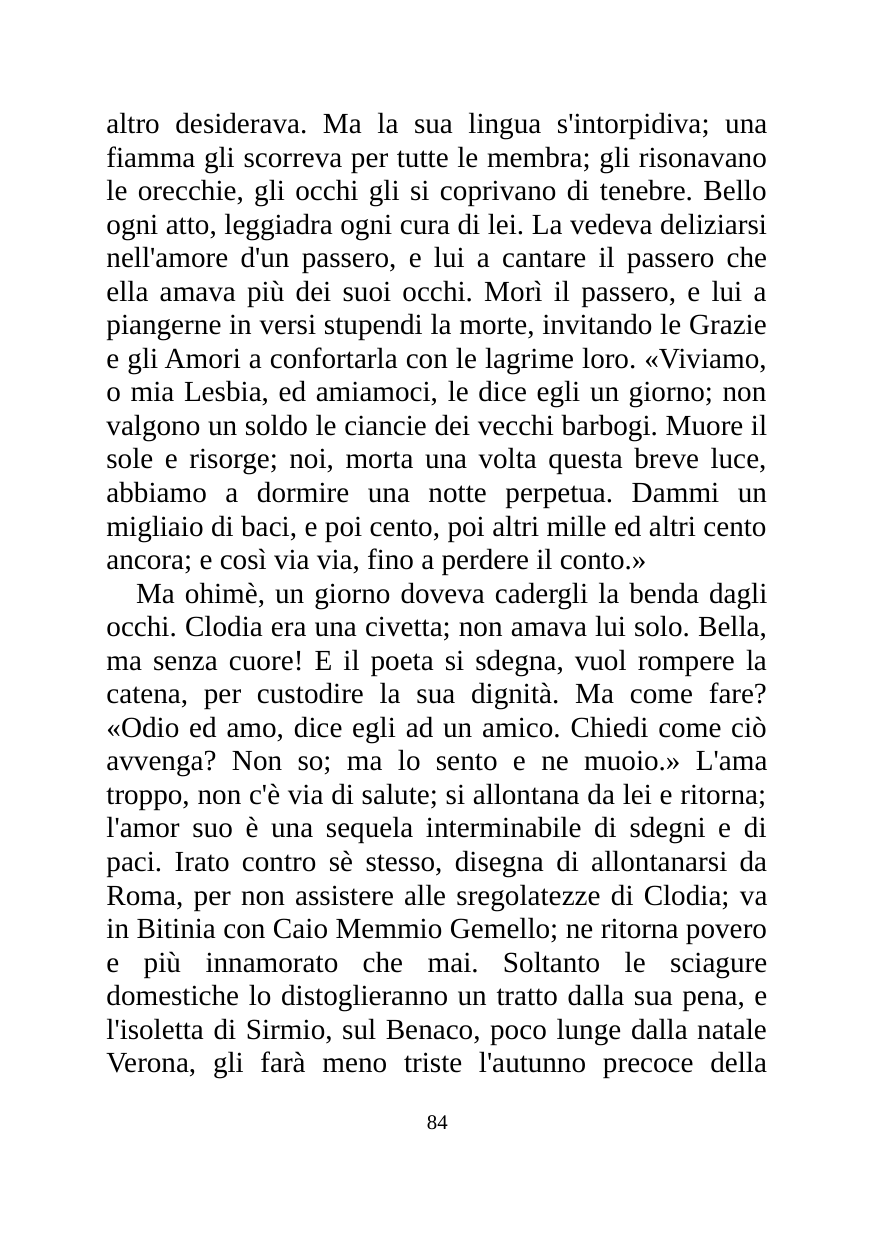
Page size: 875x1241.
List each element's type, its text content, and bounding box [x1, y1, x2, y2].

text altro desiderava. Ma la sua lingua s'intorpidiva; una fiamma gli scorreva per tutte le membra; gli risonavano le orecchie, gli occhi gli si coprivano di tenebre. Bello ogni atto, leggiadra ogni cura di lei. La vedeva deliziarsi nell'amore d'un passero, e lui a cantare il passero che ella amava più dei suoi occhi. Morì il passero, e lui a piangerne in versi stupendi la morte, invitando le Grazie e gli Amori a confortarla con le lagrime loro. «Viviamo, o mia Lesbia, ed amiamoci, le dice egli un giorno; non valgono un soldo le ciancie dei vecchi barbogi. Muore il sole e risorge; noi, morta una volta questa breve luce, abbiamo a dormire una notte perpetua. Dammi un migliaio di baci, e poi cento, poi altri mille ed altri cento ancora; e così via via, fino a perdere il conto.» [106, 106, 768, 576]
text Ma ohimè, un giorno doveva cadergli la benda dagli occhi. Clodia era una civetta; non amava lui solo. Bella, ma senza cuore! E il poeta si sdegna, vuol rompere la catena, per custodire la sua dignità. Ma come fare? «Odio ed amo, dice egli ad un amico. Chiedi come ciò avvenga? Non so; ma lo sento e ne muoio.» L'ama troppo, non c'è via di salute; si allontana da lei e ritorna; l'amor suo è una sequela interminabile di sdegni e di paci. Irato contro sè stesso, disegna di allontanarsi da Roma, per non assistere alle sregolatezze di Clodia; va in Bitinia con Caio Memmio Gemello; ne ritorna povero e più innamorato che mai. Soltanto le sciagure domestiche lo distoglieranno un tratto dalla sua pena, e l'isoletta di Sirmio, sul Benaco, poco lunge dalla natale Verona, gli farà meno triste l'autunno precoce della [106, 576, 768, 1079]
